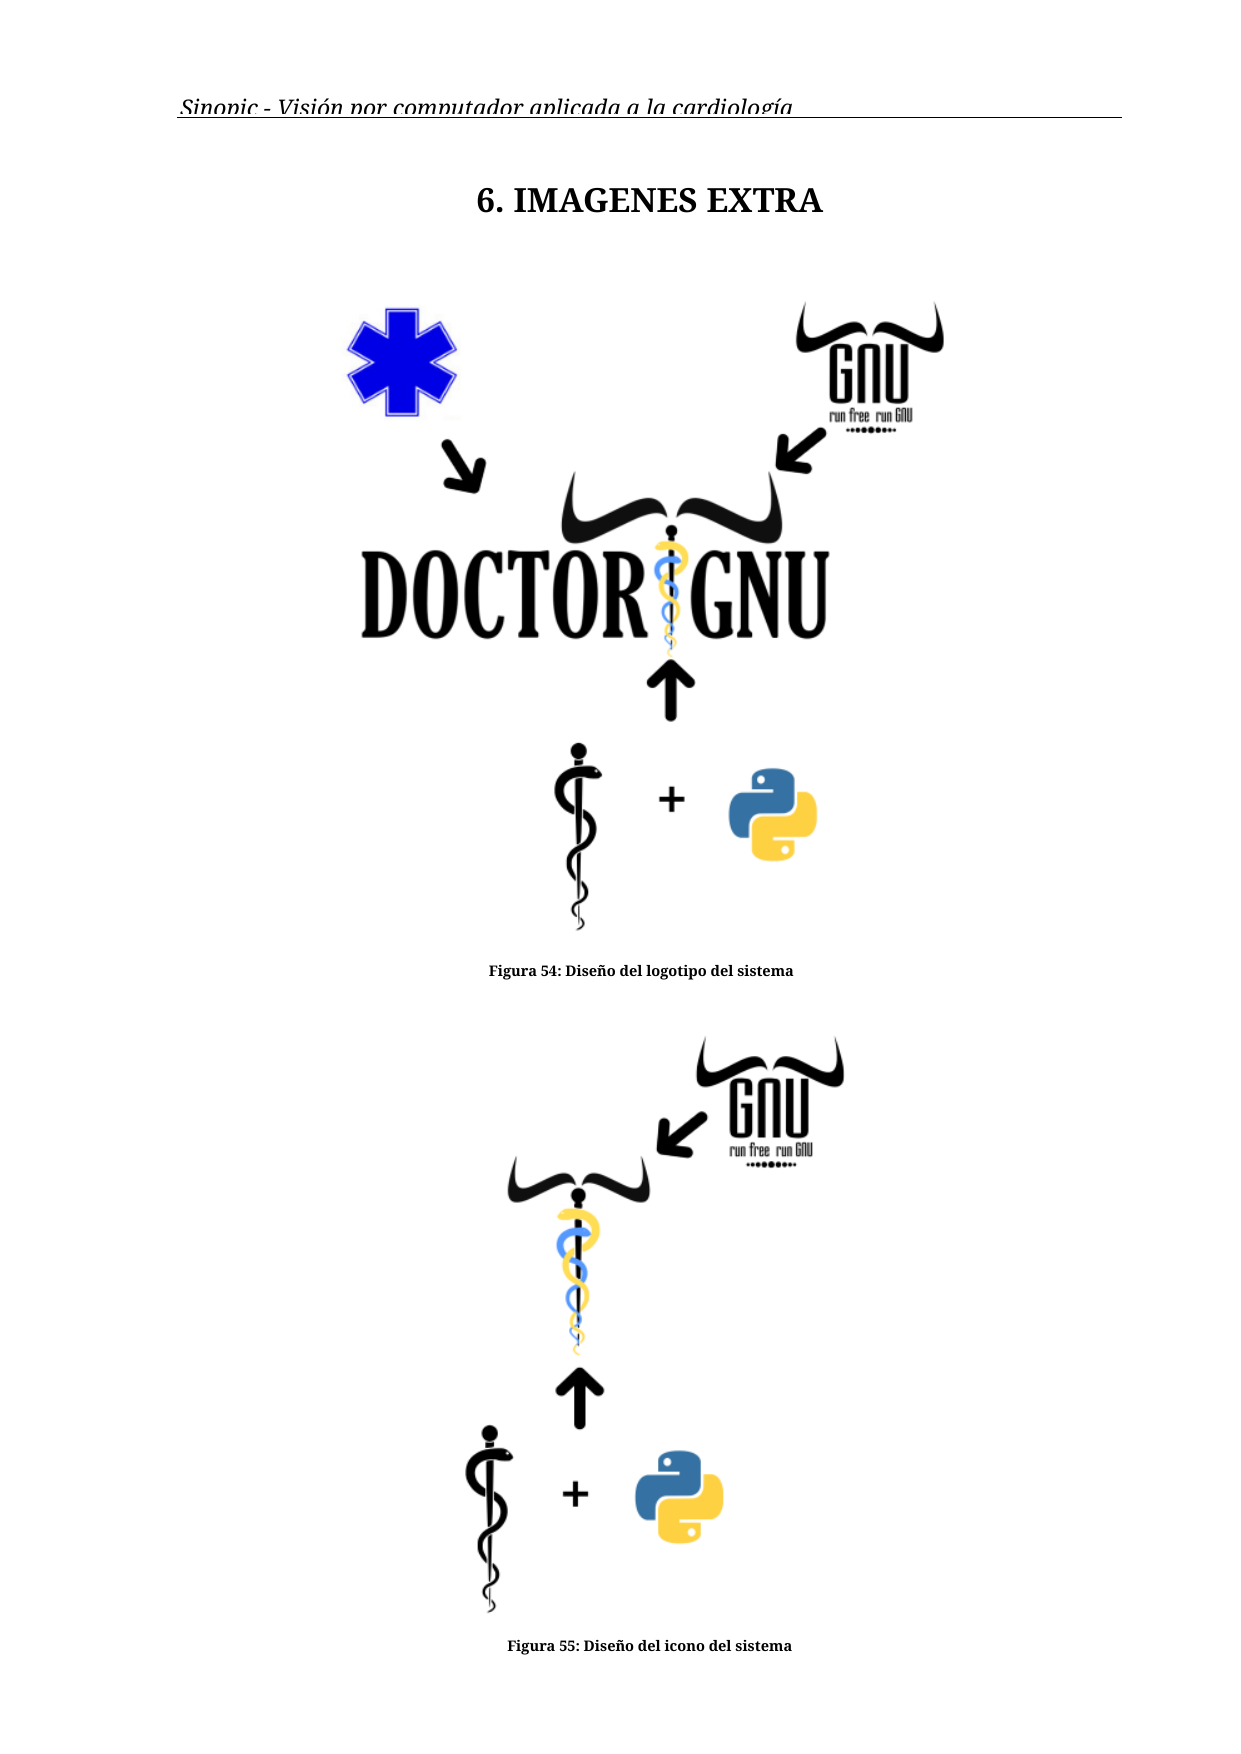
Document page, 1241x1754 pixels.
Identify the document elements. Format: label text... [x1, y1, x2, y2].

text Figura 55: Diseño del icono del sistema [439, 1632, 859, 1656]
list imagenes extra [177, 177, 1122, 222]
picture [298, 254, 985, 957]
picture [439, 1035, 860, 1632]
list Figura 54: Diseño del logotipo del sistema [298, 957, 984, 981]
